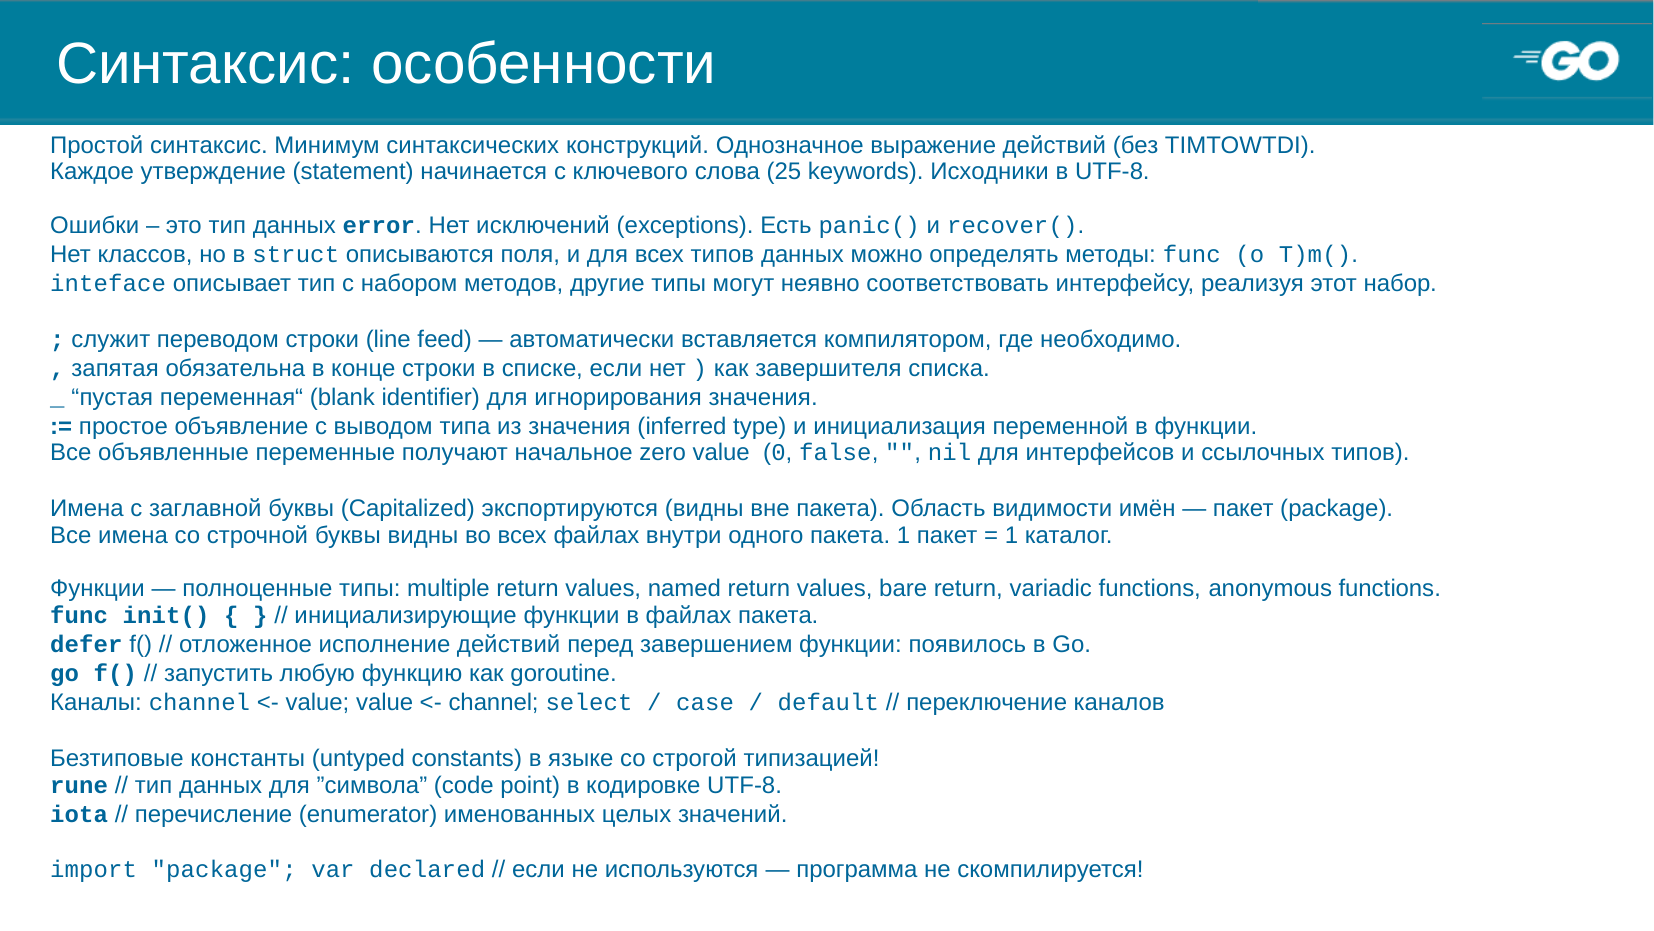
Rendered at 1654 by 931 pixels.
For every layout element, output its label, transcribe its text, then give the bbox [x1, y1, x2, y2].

text_box Простой синтаксис. Минимум синтаксических конструкций. Однозначное выражение действий (без TIMTOWTDI). Каждое утверждение (statement) начинается с ключевого слова (25 keywords). Исходники в UTF-8. Ошибки – это тип данных error. Нет исключений (exceptions). Есть panic() и recover(). Нет классов, но в struct описываются поля, и для всех типов данных можно определять методы: func (o T)m(). inteface описывает тип с набором методов, другие типы могут неявно соответствовать интерфейсу, реализуя этот набор. ; служит переводом строки (line feed) — автоматически вставляется компилятором, где необходимо. , запятая обязательна в конце строки в списке, если нет ) как завершителя списка. _ “пустая переменная“ (blank identifier) для игнорирования значения. := простое объявление с выводом типа из значения (inferred type) и инициализация переменной в функции. Все объявленные переменные получают начальное zero value (0, false, "", nil для интерфейсов и ссылочных типов). Имена с заглавной буквы (Capitalized) экспортируются (видны вне пакета). Область видимости имён — пакет (package). Все имена со строчной буквы видны во всех файлах внутри одного пакета. 1 пакет = 1 каталог. Функции — полноценные типы: multiple return values, named return values, bare return, variadic functions, anonymous functions. func init() { } // инициализирующие функции в файлах пакета. defer f() // отложенное исполнение действий перед завершением функции: появилось в Go. go f() // запустить любую функцию как goroutine. Каналы: channel <- value; value <- channel; select / case / default // переключение каналов Безтиповые константы (untyped constants) в языке со строгой типизацией! rune // тип данных для ”символа” (code point) в кодировке UTF-8. iota // перечисление (enumerator) именованных целых значений. import "package"; var declared // если не используются — программа не скомпилируется! [35, 124, 1619, 898]
picture [1542, 41, 1619, 81]
text_box Синтаксис: особенности [41, 23, 1495, 104]
